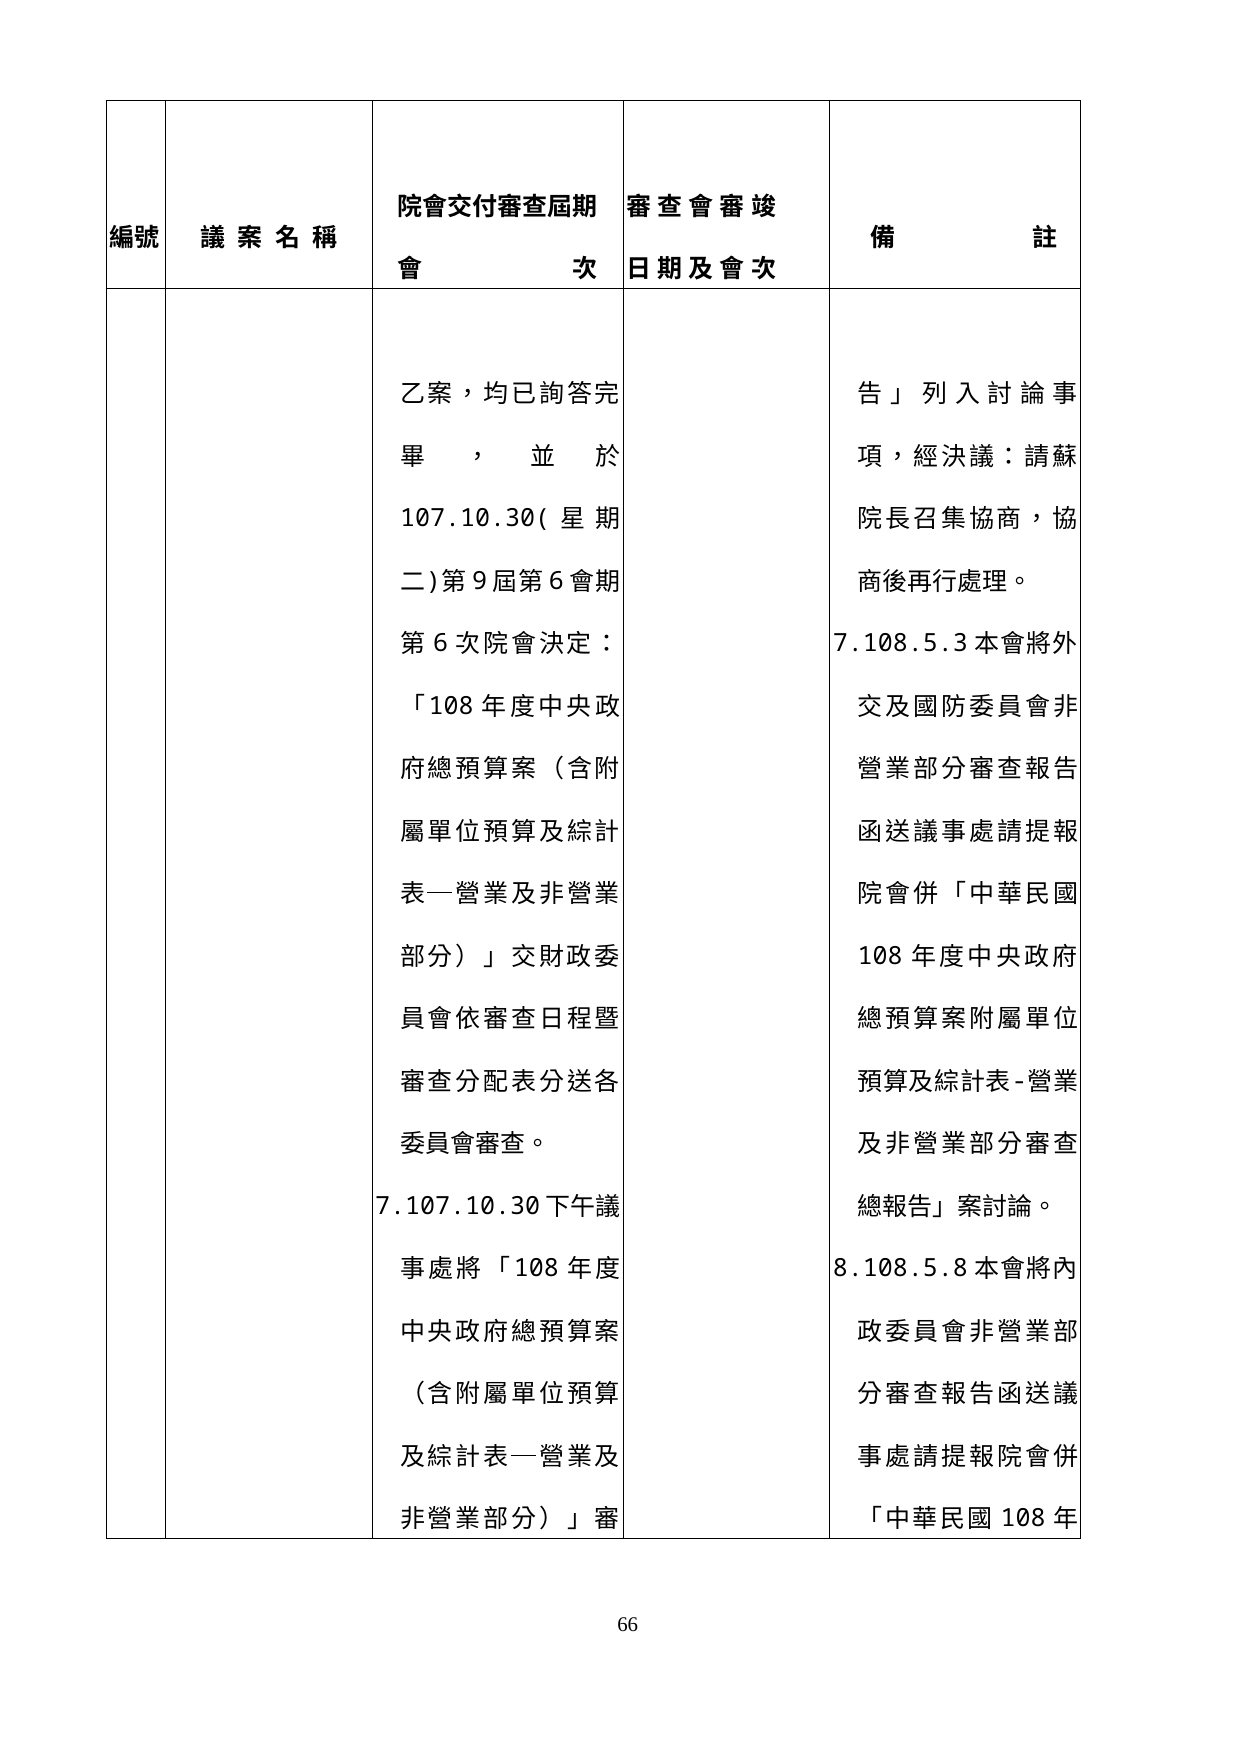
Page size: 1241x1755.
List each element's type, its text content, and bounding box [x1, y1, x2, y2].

table_cell 告」列入討論事項，經決議：請蘇院長召集協商，協商後再行處理。 7.108.5.3本會將外交及國防委員會非營業部分審查報告函送議事處請提報院會併「中華民國108年度中央政府總預算案附屬單位預算及綜計表-營業及非營業部分審查總報告」案討論。 8.108.5.8本會將內政委員會非營業部分審查報告函送議事處請提報院會併「中華民國108年 [830, 289, 1080, 1538]
table_cell [166, 289, 372, 1538]
table_header 議 案 名 稱 [166, 101, 372, 288]
table_cell [107, 289, 165, 1538]
table_cell [624, 289, 829, 1538]
table_cell 乙案，均已詢答完畢，並於107.10.30(星期二)第9屆第6會期第6次院會決定：「108年度中央政府總預算案（含附屬單位預算及綜計表─營業及非營業部分）」交財政委員會依審查日程暨審查分配表分送各委員會審查。 7.107.10.30下午議事處將「108年度中央政府總預算案（含附屬單位預算及綜計表─營業及非營業部分）」審 [373, 289, 623, 1538]
table_header 院會交付審查屆期 會 次 [373, 101, 623, 288]
table_header 編號 [107, 101, 165, 288]
table_header 備 註 [830, 101, 1080, 288]
table_header 審查會審竣 日期及會次 [624, 101, 829, 288]
